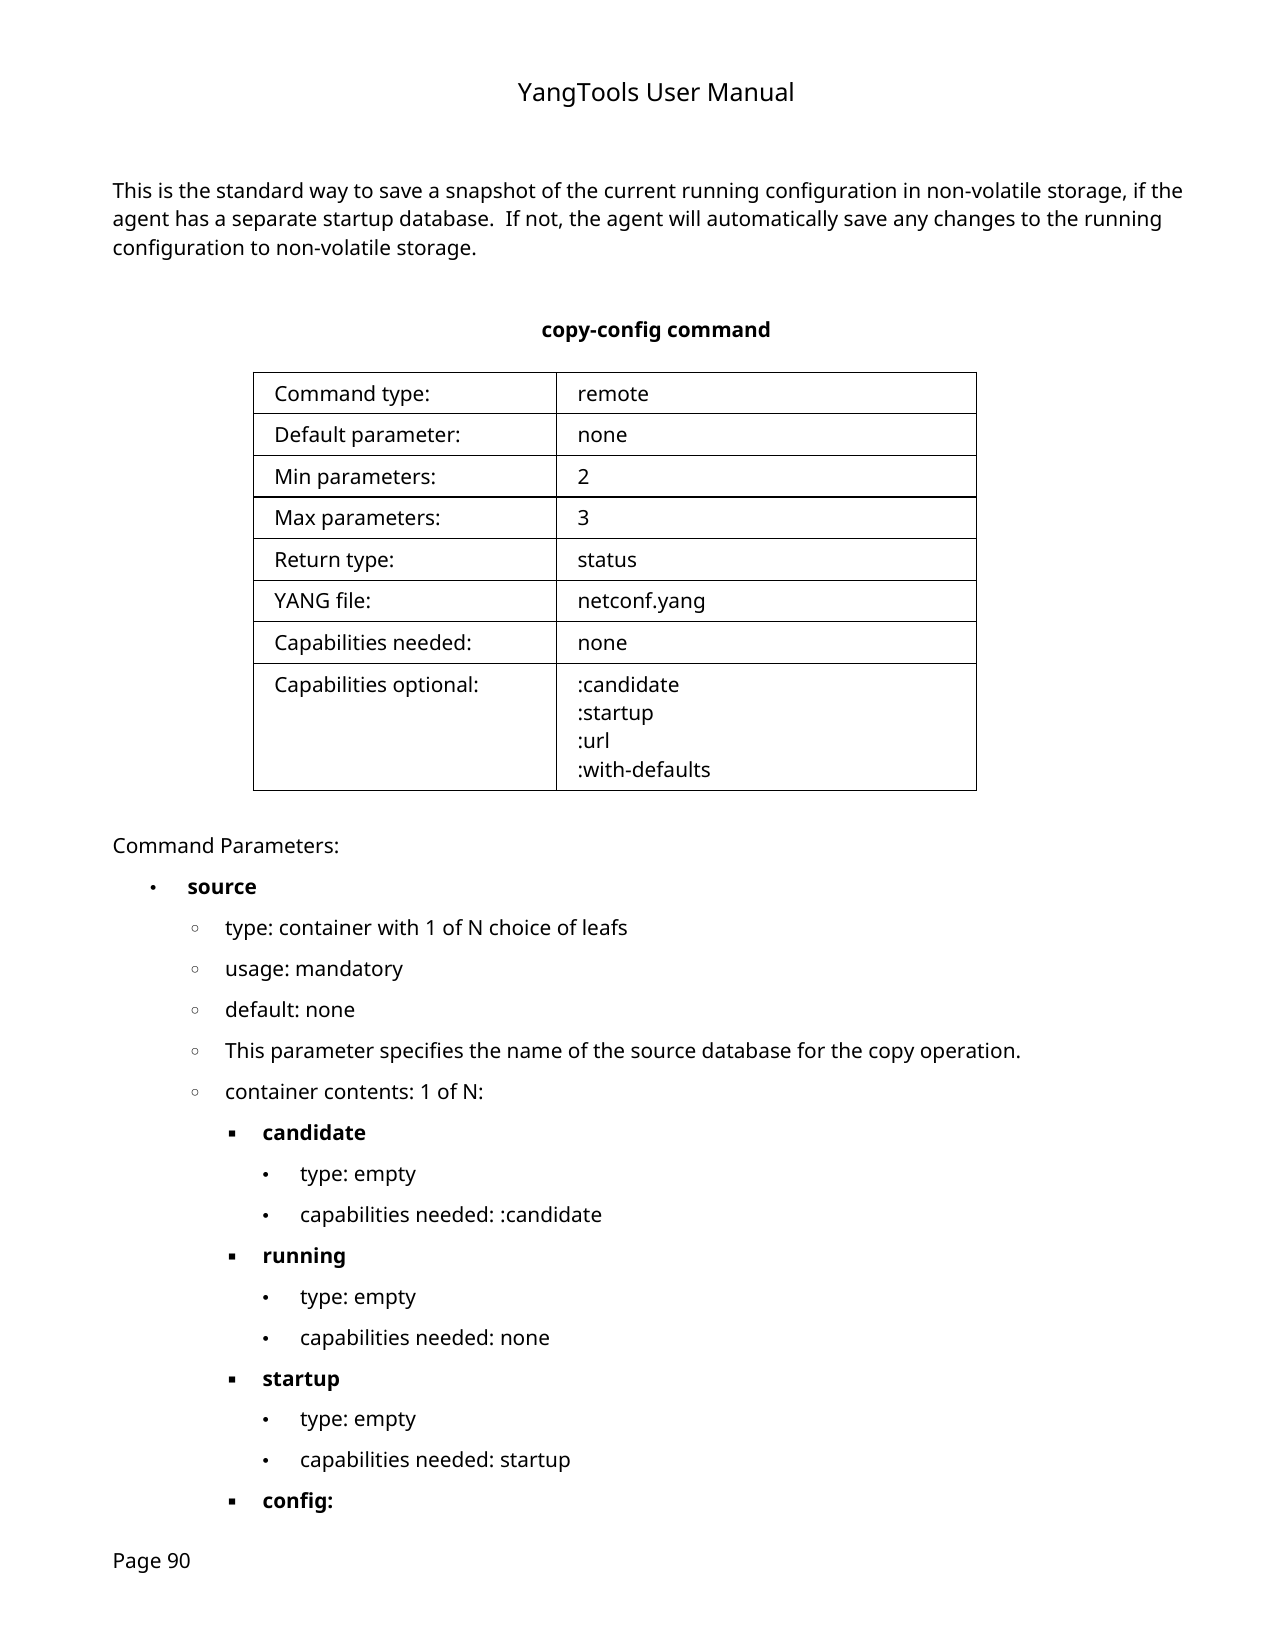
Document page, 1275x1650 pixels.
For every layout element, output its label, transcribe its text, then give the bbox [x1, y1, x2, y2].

text Command Parameters: [112, 831, 1200, 860]
list running [225, 1241, 1200, 1269]
list capabilities needed: startup [262, 1446, 1200, 1474]
table_cell YANG file: [254, 581, 556, 621]
table_cell none [557, 622, 976, 663]
list type: empty [262, 1404, 1200, 1433]
table_cell Min parameters: [254, 456, 556, 496]
list config: [225, 1486, 1200, 1515]
list capabilities needed: :candidate [262, 1200, 1200, 1228]
list This parameter specifies the name of the source database for the copy operation. [187, 1036, 1200, 1064]
list startup [225, 1364, 1200, 1392]
table_cell netconf.yang [557, 581, 976, 621]
list type: empty [262, 1282, 1200, 1310]
list candidate [225, 1118, 1200, 1146]
list type: empty [262, 1159, 1200, 1187]
table_cell status [557, 539, 976, 579]
table_cell Capabilities optional: [254, 664, 556, 789]
table_cell none [557, 414, 976, 455]
subtitle copy-config command [127, 315, 1185, 343]
text This is the standard way to save a snapshot of the current running configuration in non-volatile storage, if the agent has a separate startup database. If not, the agent will automatically save any changes to the running configuration to non-volatile storage. [112, 176, 1200, 261]
table_header remote [557, 373, 976, 413]
table_cell 3 [557, 498, 976, 538]
table_cell Max parameters: [254, 498, 556, 538]
list capabilities needed: none [262, 1323, 1200, 1351]
table_cell Capabilities needed: [254, 622, 556, 663]
table_cell Default parameter: [254, 414, 556, 455]
list default: none [187, 995, 1200, 1024]
list type: container with 1 of N choice of leafs [187, 913, 1200, 942]
list usage: mandatory [187, 954, 1200, 983]
table_cell :candidate :startup :url :with-defaults [557, 664, 976, 789]
list source [150, 872, 1200, 901]
table_cell Return type: [254, 539, 556, 579]
table_cell 2 [557, 456, 976, 496]
list container contents: 1 of N: [187, 1077, 1200, 1106]
table_header Command type: [254, 373, 556, 413]
